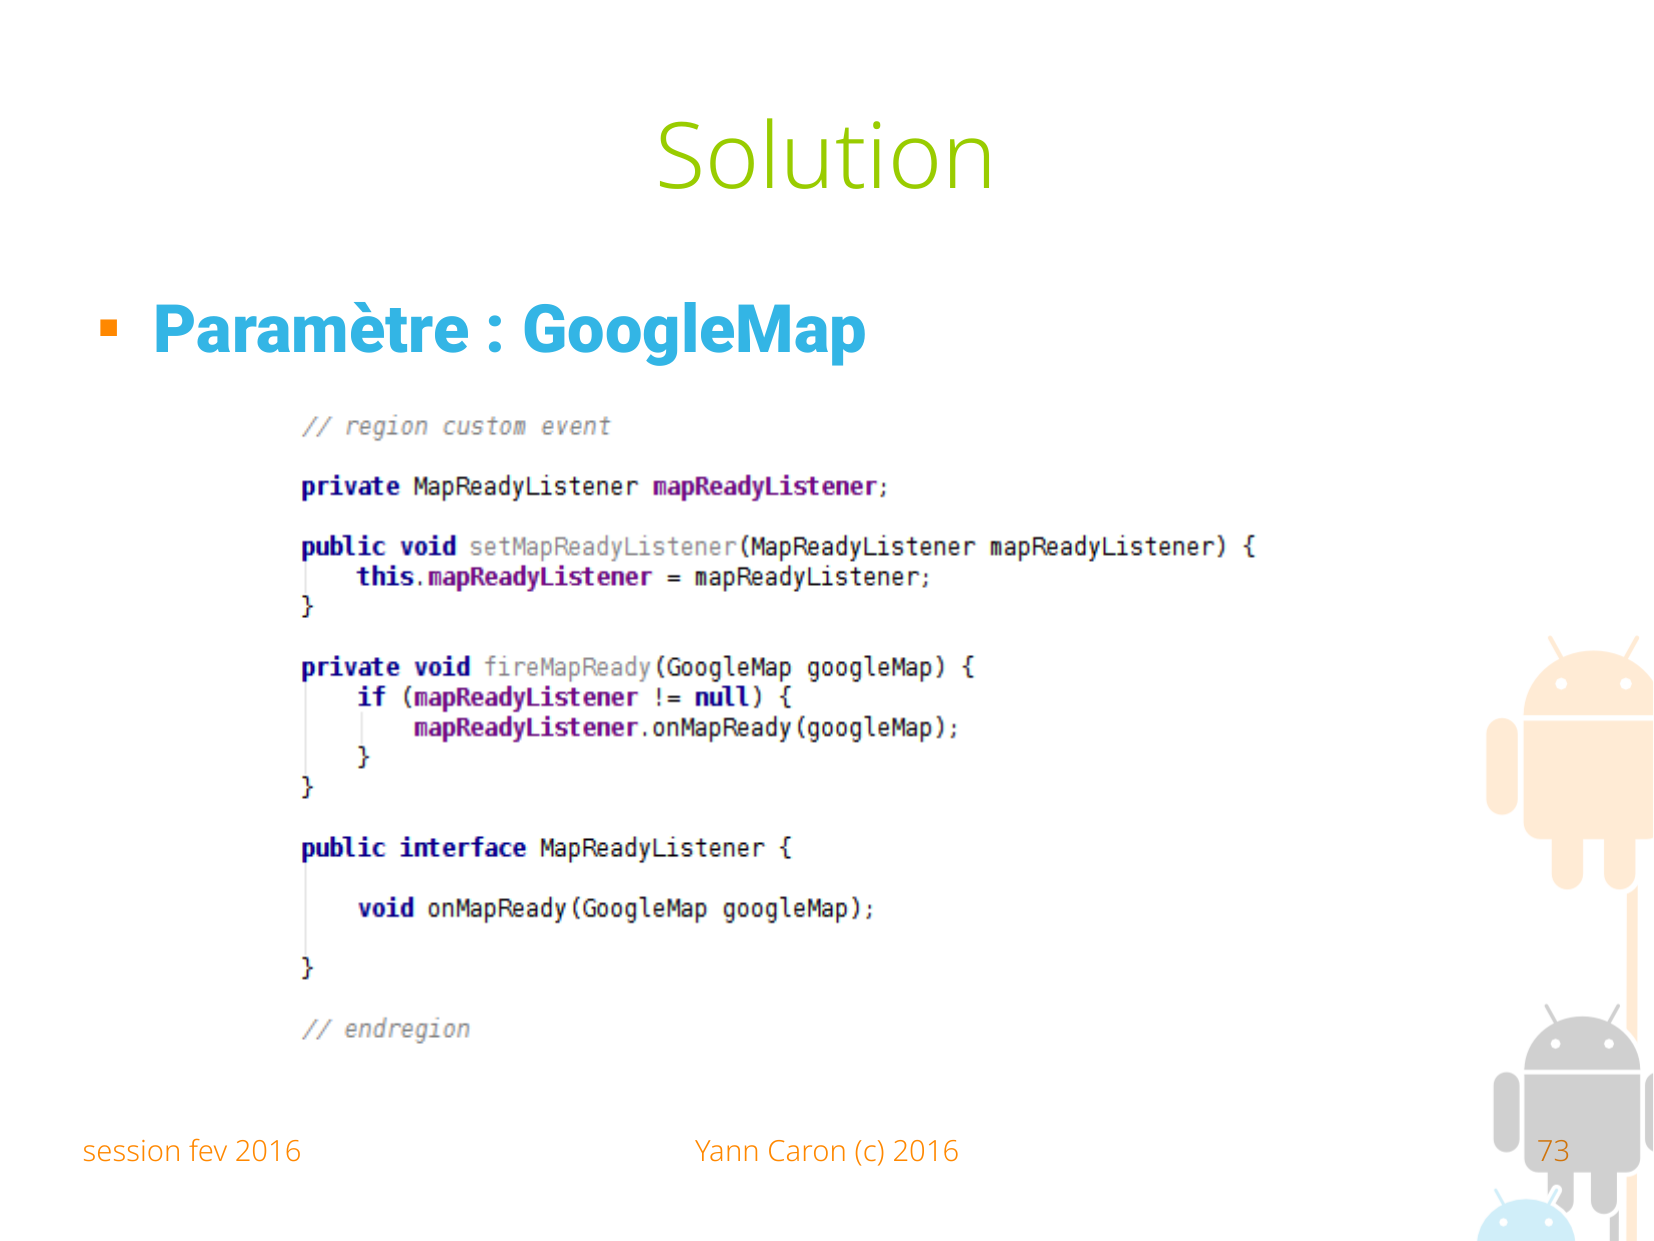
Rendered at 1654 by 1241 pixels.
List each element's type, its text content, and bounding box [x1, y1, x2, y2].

list Paramètre : GoogleMap [82, 290, 1571, 1010]
title Solution [82, 49, 1571, 257]
picture [240, 405, 1654, 1241]
